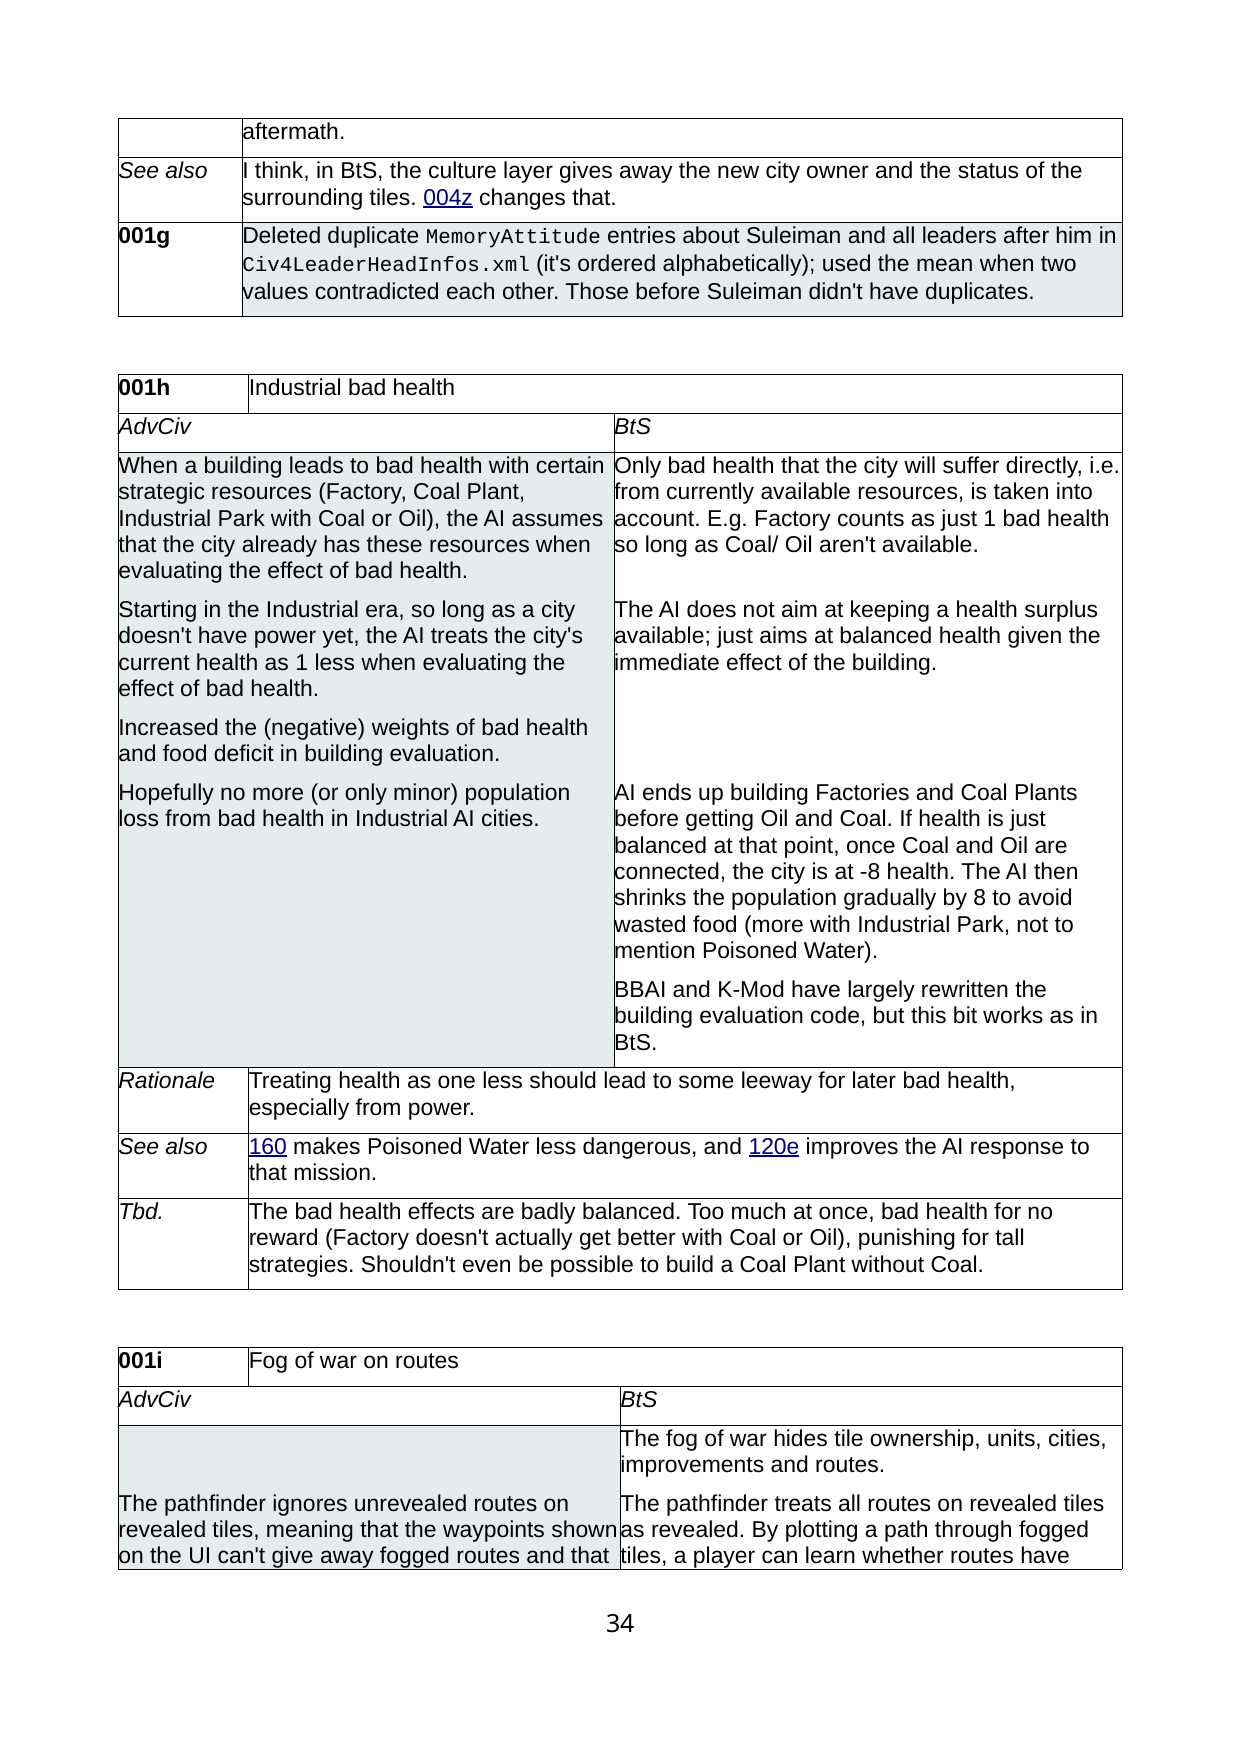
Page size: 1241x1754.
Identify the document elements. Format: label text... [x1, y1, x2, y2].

table_cell Treating health as one less should lead to some leeway for later bad health, especially from power. [249, 1068, 1122, 1132]
table_cell See also [119, 1134, 248, 1198]
table_cell BtS [621, 1387, 1122, 1424]
table_cell Tbd. [119, 1199, 248, 1289]
table_cell Only bad health that the city will suffer directly, i.e. from currently available resources, is taken into account. E.g. Factory counts as just 1 bad health so long as Coal/ Oil aren't available. The AI does not aim at keeping a health surplus available; just aims at balanced health given the immediate effect of the building. AI ends up building Factories and Coal Plants before getting Oil and Coal. If health is just balanced at that point, once Coal and Oil are connected, the city is at -8 health. The AI then shrinks the population gradually by 8 to avoid wasted food (more with Industrial Park, not to mention Poisoned Water). BBAI and K-Mod have largely rewritten the building evaluation code, but this bit works as in BtS. [615, 453, 1122, 1067]
table_cell The bad health effects are badly balanced. Too much at once, bad health for no reward (Factory doesn't actually get better with Coal or Oil), punishing for tall strategies. Shouldn't even be possible to build a Coal Plant without Coal. [249, 1199, 1122, 1289]
table_cell Deleted duplicate MemoryAttitude entries about Suleiman and all leaders after him in Civ4LeaderHeadInfos.xml (it's ordered alphabetically); used the mean when two values contradicted each other. Those before Suleiman didn't have duplicates. [243, 223, 1122, 316]
table_cell [119, 119, 242, 157]
table_cell See also [119, 158, 242, 222]
table_cell The pathfinder ignores unrevealed routes on revealed tiles, meaning that the waypoints shown on the UI can't give away fogged routes and that [119, 1426, 620, 1569]
table_cell The fog of war hides tile ownership, units, cities, improvements and routes. The pathfinder treats all routes on revealed tiles as revealed. By plotting a path through fogged tiles, a player can learn whether routes have [621, 1426, 1122, 1569]
table_cell AdvCiv [119, 1387, 620, 1424]
table_header Industrial bad health [249, 375, 1122, 413]
table_header 001h [119, 375, 248, 413]
table_cell AdvCiv [119, 414, 614, 452]
table_cell When a building leads to bad health with certain strategic resources (Factory, Coal Plant, Industrial Park with Coal or Oil), the AI assumes that the city already has these resources when evaluating the effect of bad health. Starting in the Industrial era, so long as a city doesn't have power yet, the AI treats the city's current health as 1 less when evaluating the effect of bad health. Increased the (negative) weights of bad health and food deficit in building evaluation. Hopefully no more (or only minor) population loss from bad health in Industrial AI cities. [119, 453, 614, 1067]
table_cell 160 makes Poisoned Water less dangerous, and 120e improves the AI response to that mission. [249, 1134, 1122, 1198]
table_cell aftermath. [243, 119, 1122, 157]
table_cell 001g [119, 223, 242, 316]
table_cell I think, in BtS, the culture layer gives away the new city owner and the status of the surrounding tiles. 004z changes that. [243, 158, 1122, 222]
table_cell Rationale [119, 1068, 248, 1132]
table_cell BtS [615, 414, 1122, 452]
table_header Fog of war on routes [249, 1348, 1122, 1386]
table_header 001i [119, 1348, 248, 1386]
